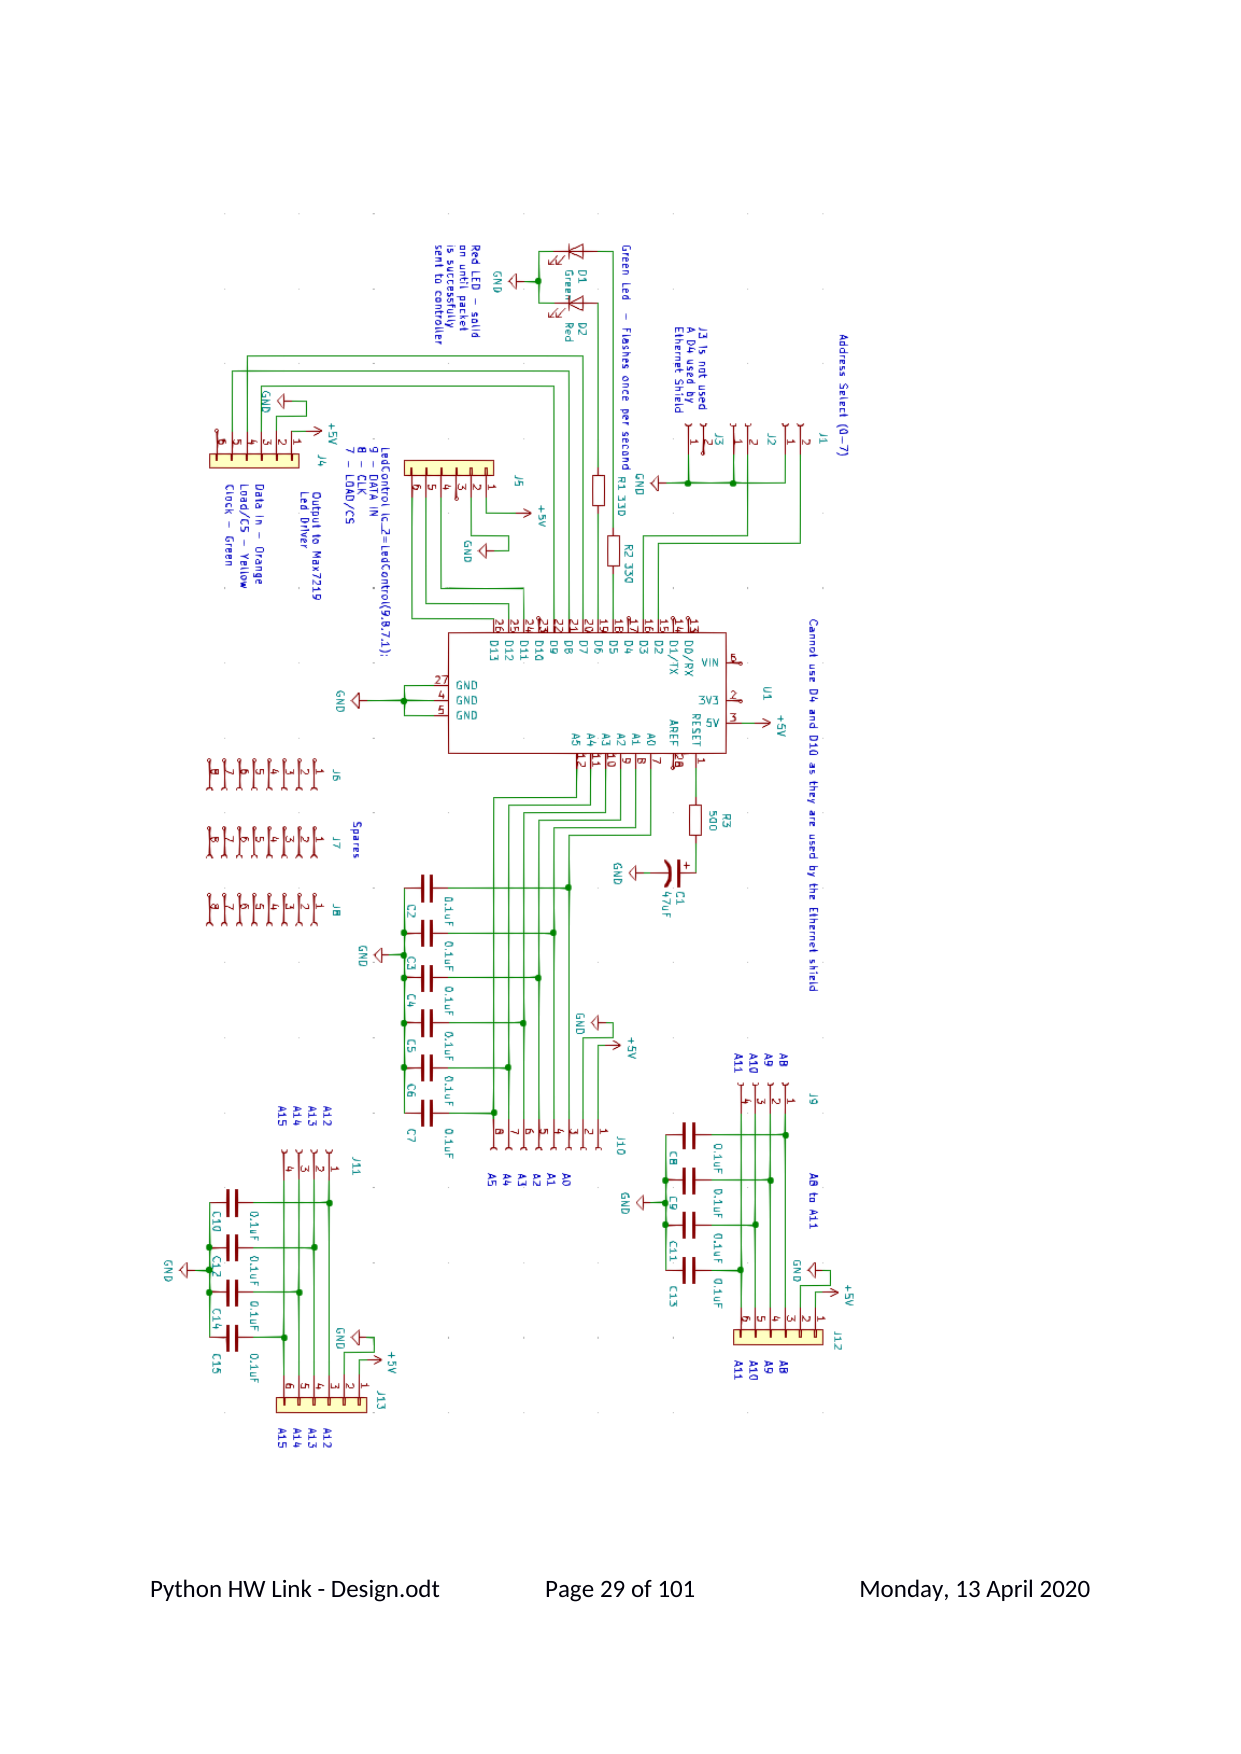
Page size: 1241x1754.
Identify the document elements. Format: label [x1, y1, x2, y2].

picture [150, 211, 873, 1466]
